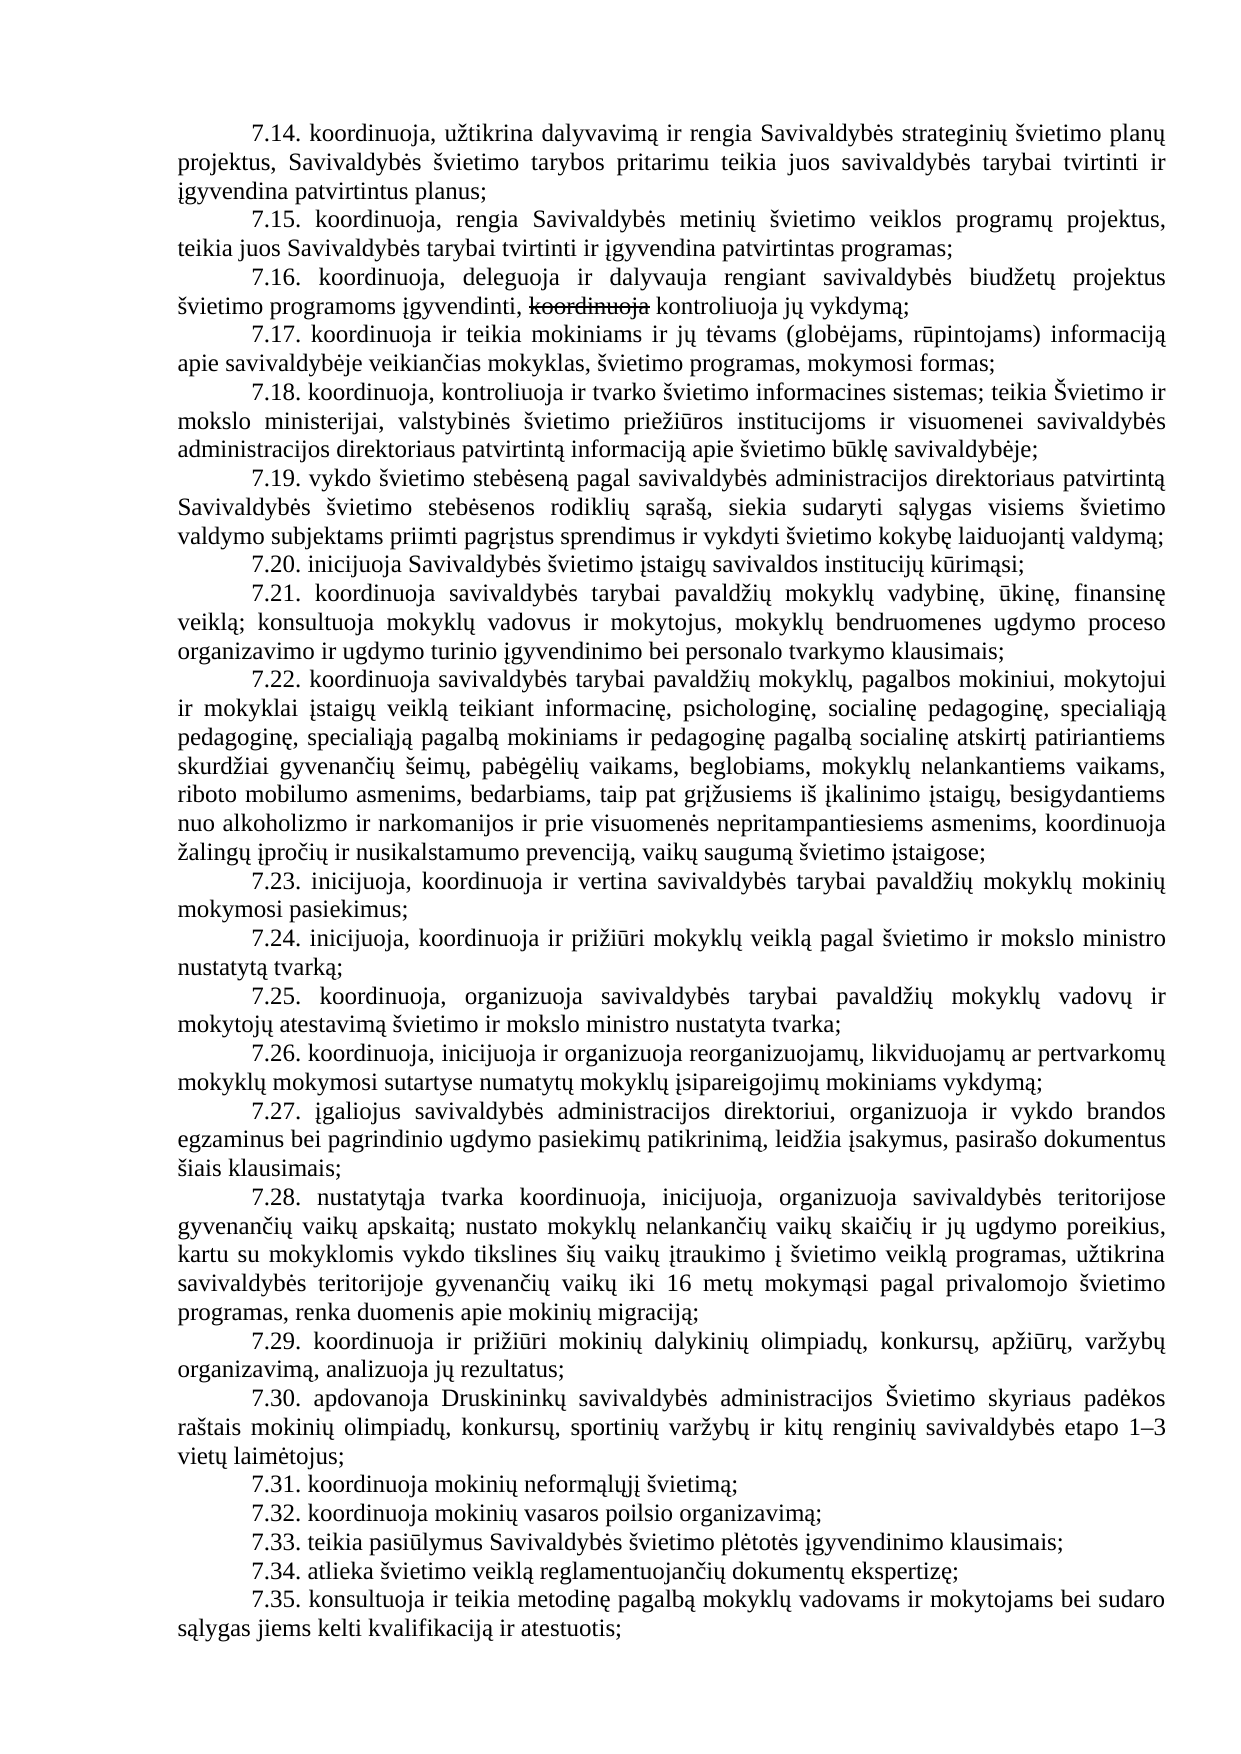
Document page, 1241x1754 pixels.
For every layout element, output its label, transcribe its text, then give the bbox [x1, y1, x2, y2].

text 7.22. koordinuoja savivaldybės tarybai pavaldžių mokyklų, pagalbos mokiniui, mokytojui ir mokyklai įstaigų veiklą teikiant informacinę, psichologinę, socialinę pedagoginę, specialiąją pedagoginę, specialiąją pagalbą mokiniams ir pedagoginę pagalbą socialinę atskirtį patiriantiems skurdžiai gyvenančių šeimų, pabėgėlių vaikams, beglobiams, mokyklų nelankantiems vaikams, riboto mobilumo asmenims, bedarbiams, taip pat grįžusiems iš įkalinimo įstaigų, besigydantiems nuo alkoholizmo ir narkomanijos ir prie visuomenės nepritampantiesiems asmenims, koordinuoja žalingų įpročių ir nusikalstamumo prevenciją, vaikų saugumą švietimo įstaigose; [177, 664, 1167, 866]
text 7.31. koordinuoja mokinių neformąlųjį švietimą; [177, 1469, 1167, 1498]
text 7.28. nustatytąja tvarka koordinuoja, inicijuoja, organizuoja savivaldybės teritorijose gyvenančių vaikų apskaitą; nustato mokyklų nelankančių vaikų skaičių ir jų ugdymo poreikius, kartu su mokyklomis vykdo tikslines šių vaikų įtraukimo į švietimo veiklą programas, užtikrina savivaldybės teritorijoje gyvenančių vaikų iki 16 metų mokymąsi pagal privalomojo švietimo programas, renka duomenis apie mokinių migraciją; [177, 1182, 1167, 1326]
text 7.29. koordinuoja ir prižiūri mokinių dalykinių olimpiadų, konkursų, apžiūrų, varžybų organizavimą, analizuoja jų rezultatus; [177, 1326, 1167, 1383]
text 7.20. inicijuoja Savivaldybės švietimo įstaigų savivaldos institucijų kūrimąsi; [177, 549, 1167, 578]
text 7.30. apdovanoja Druskininkų savivaldybės administracijos Švietimo skyriaus padėkos raštais mokinių olimpiadų, konkursų, sportinių varžybų ir kitų renginių savivaldybės etapo 1–3 vietų laimėtojus; [177, 1383, 1167, 1469]
text 7.18. koordinuoja, kontroliuoja ir tvarko švietimo informacines sistemas; teikia Švietimo ir mokslo ministerijai, valstybinės švietimo priežiūros institucijoms ir visuomenei savivaldybės administracijos direktoriaus patvirtintą informaciją apie švietimo būklę savivaldybėje; [177, 377, 1167, 463]
text 7.24. inicijuoja, koordinuoja ir prižiūri mokyklų veiklą pagal švietimo ir mokslo ministro nustatytą tvarką; [177, 923, 1167, 981]
text 7.16. koordinuoja, deleguoja ir dalyvauja rengiant savivaldybės biudžetų projektus švietimo programoms įgyvendinti, koordinuoja kontroliuoja jų vykdymą; [177, 262, 1167, 319]
text 7.19. vykdo švietimo stebėseną pagal savivaldybės administracijos direktoriaus patvirtintą Savivaldybės švietimo stebėsenos rodiklių sąrašą, siekia sudaryti sąlygas visiems švietimo valdymo subjektams priimti pagrįstus sprendimus ir vykdyti švietimo kokybę laiduojantį valdymą; [177, 463, 1167, 549]
text 7.15. koordinuoja, rengia Savivaldybės metinių švietimo veiklos programų projektus, teikia juos Savivaldybės tarybai tvirtinti ir įgyvendina patvirtintas programas; [177, 204, 1167, 262]
text 7.34. atlieka švietimo veiklą reglamentuojančių dokumentų ekspertizę; [177, 1556, 1167, 1584]
text 7.23. inicijuoja, koordinuoja ir vertina savivaldybės tarybai pavaldžių mokyklų mokinių mokymosi pasiekimus; [177, 866, 1167, 923]
text 7.33. teikia pasiūlymus Savivaldybės švietimo plėtotės įgyvendinimo klausimais; [177, 1527, 1167, 1556]
text 7.21. koordinuoja savivaldybės tarybai pavaldžių mokyklų vadybinę, ūkinę, finansinę veiklą; konsultuoja mokyklų vadovus ir mokytojus, mokyklų bendruomenes ugdymo proceso organizavimo ir ugdymo turinio įgyvendinimo bei personalo tvarkymo klausimais; [177, 578, 1167, 664]
text 7.26. koordinuoja, inicijuoja ir organizuoja reorganizuojamų, likviduojamų ar pertvarkomų mokyklų mokymosi sutartyse numatytų mokyklų įsipareigojimų mokiniams vykdymą; [177, 1038, 1167, 1096]
text 7.25. koordinuoja, organizuoja savivaldybės tarybai pavaldžių mokyklų vadovų ir mokytojų atestavimą švietimo ir mokslo ministro nustatyta tvarka; [177, 981, 1167, 1038]
text 7.32. koordinuoja mokinių vasaros poilsio organizavimą; [177, 1498, 1167, 1527]
text 7.35. konsultuoja ir teikia metodinę pagalbą mokyklų vadovams ir mokytojams bei sudaro sąlygas jiems kelti kvalifikaciją ir atestuotis; [177, 1584, 1167, 1642]
text 7.27. įgaliojus savivaldybės administracijos direktoriui, organizuoja ir vykdo brandos egzaminus bei pagrindinio ugdymo pasiekimų patikrinimą, leidžia įsakymus, pasirašo dokumentus šiais klausimais; [177, 1096, 1167, 1182]
text 7.14. koordinuoja, užtikrina dalyvavimą ir rengia Savivaldybės strateginių švietimo planų projektus, Savivaldybės švietimo tarybos pritarimu teikia juos savivaldybės tarybai tvirtinti ir įgyvendina patvirtintus planus; [177, 118, 1167, 204]
text 7.17. koordinuoja ir teikia mokiniams ir jų tėvams (globėjams, rūpintojams) informaciją apie savivaldybėje veikiančias mokyklas, švietimo programas, mokymosi formas; [177, 319, 1167, 377]
